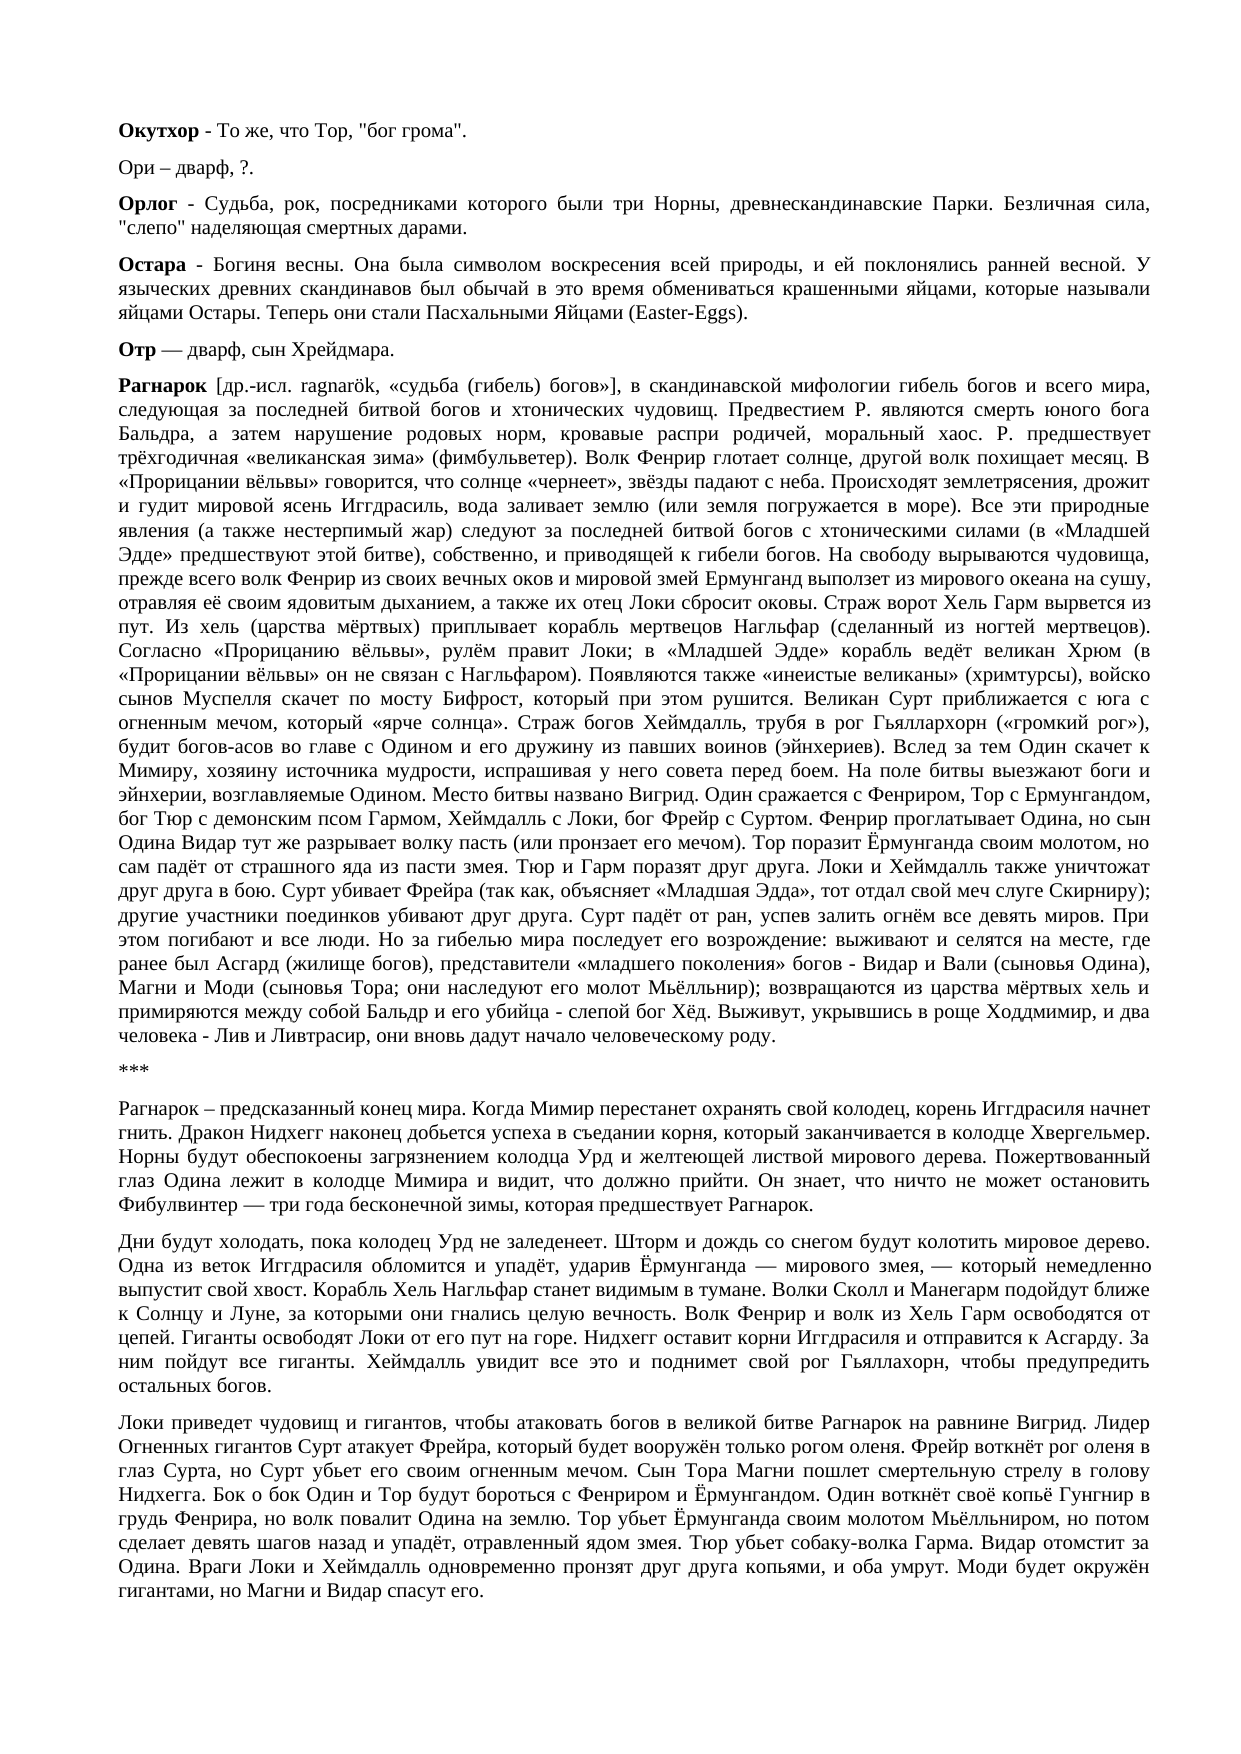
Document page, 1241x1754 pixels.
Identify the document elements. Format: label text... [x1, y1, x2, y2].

text Окутхор - То же, что Тор, "бог грома". [118, 118, 1152, 142]
text Остара - Богиня весны. Она была символом воскресения всей природы, и ей поклонялись ранней весной. У языческих древних скандинавов был обычай в это время обмениваться крашенными яйцами, которые называли яйцами Остары. Теперь они стали Пасхальными Яйцами (Easter-Eggs). [118, 252, 1152, 324]
text Ори – дварф, ?. [118, 155, 1152, 179]
text Рагнарок [др.-исл. ragnarök, «судьба (гибель) богов»], в скандинавской мифологии гибель богов и всего мира, следующая за последней битвой богов и хтонических чудовищ. Предвестием Р. являются смерть юного бога Бальдра, а затем нарушение родовых норм, кровавые распри родичей, моральный хаос. Р. предшествует трёхгодичная «великанская зима» (фимбульветер). Волк Фенрир глотает солнце, другой волк похищает месяц. В «Прорицании вёльвы» говорится, что солнце «чернеет», звёзды падают с неба. Происходят землетрясения, дрожит и гудит мировой ясень Иггдрасиль, вода заливает землю (или земля погружается в море). Все эти природные явления (а также нестерпимый жар) следуют за последней битвой богов с хтоническими силами (в «Младшей Эдде» предшествуют этой битве), собственно, и приводящей к гибели богов. На свободу вырываются чудовища, прежде всего волк Фенрир из своих вечных оков и мировой змей Ермунганд выползет из мирового океана на сушу, отравляя её своим ядовитым дыханием, а также их отец Локи сбросит оковы. Страж ворот Хель Гарм вырвется из пут. Из хель (царства мёртвых) приплывает корабль мертвецов Нагльфар (сделанный из ногтей мертвецов). Согласно «Прорицанию вёльвы», рулём правит Локи; в «Младшей Эдде» корабль ведёт великан Хрюм (в «Прорицании вёльвы» он не связан с Нагльфаром). Появляются также «инеистые великаны» (хримтурсы), войско сынов Муспелля скачет по мосту Бифрост, который при этом рушится. Великан Сурт приближается с юга с огненным мечом, который «ярче солнца». Страж богов Хеймдалль, трубя в рог Гьяллархорн («громкий рог»), будит богов-асов во главе с Одином и его дружину из павших воинов (эйнхериев). Вслед за тем Один скачет к Мимиру, хозяину источника мудрости, испрашивая у него совета перед боем. На поле битвы выезжают боги и эйнхерии, возглавляемые Одином. Место битвы названо Вигрид. Один сражается с Фенриром, Тор с Ермунгандом, бог Тюр с демонским псом Гармом, Хеймдалль с Локи, бог Фрейр с Суртом. Фенрир проглатывает Одина, но сын Одина Видар тут же разрывает волку пасть (или пронзает его мечом). Тор поразит Ёрмунганда своим молотом, но сам падёт от страшного яда из пасти змея. Тюр и Гарм поразят друг друга. Локи и Хеймдалль также уничтожат друг друга в бою. Сурт убивает Фрейра (так как, объясняет «Младшая Эдда», тот отдал свой меч слуге Скирниру); другие участники поединков убивают друг друга. Сурт падёт от ран, успев залить огнём все девять миров. При этом погибают и все люди. Но за гибелью мира последует его возрождение: выживают и селятся на месте, где ранее был Асгард (жилище богов), представители «младшего поколения» богов - Видар и Вали (сыновья Одина), Магни и Моди (сыновья Тора; они наследуют его молот Мьёлльнир); возвращаются из царства мёртвых хель и примиряются между собой Бальдр и его убийца - слепой бог Хёд. Выживут, укрывшись в роще Ходдмимир, и два человека - Лив и Ливтрасир, они вновь дадут начало человеческому роду. [118, 373, 1152, 1047]
text Рагнарок – предсказанный конец мира. Когда Мимир перестанет охранять свой колодец, корень Иггдрасиля начнет гнить. Дракон Нидхегг наконец добьется успеха в съедании корня, который заканчивается в колодце Хвергельмер. Норны будут обеспокоены загрязнением колодца Урд и желтеющей листвой мирового дерева. Пожертвованный глаз Одина лежит в колодце Мимира и видит, что должно прийти. Он знает, что ничто не может остановить Фибулвинтер — три года бесконечной зимы, которая предшествует Рагнарок. [118, 1096, 1152, 1216]
text Орлог - Судьба, рок, посредниками которого были три Норны, древнескандинавские Парки. Безличная сила, "слепо" наделяющая смертных дарами. [118, 191, 1152, 239]
text Отр — дварф, сын Хрейдмара. [118, 337, 1152, 361]
text *** [118, 1059, 1152, 1083]
text Дни будут холодать, пока колодец Урд не заледенеет. Шторм и дождь со снегом будут колотить мировое дерево. Одна из веток Иггдрасиля обломится и упадёт, ударив Ёрмунганда — мирового змея, — который немедленно выпустит свой хвост. Корабль Хель Нагльфар станет видимым в тумане. Волки Сколл и Манегарм подойдут ближе к Солнцу и Луне, за которыми они гнались целую вечность. Волк Фенрир и волк из Хель Гарм освободятся от цепей. Гиганты освободят Локи от его пут на горе. Нидхегг оставит корни Иггдрасиля и отправится к Асгарду. За ним пойдут все гиганты. Хеймдалль увидит все это и поднимет свой рог Гьяллахорн, чтобы предупредить остальных богов. [118, 1229, 1152, 1397]
text Локи приведет чудовищ и гигантов, чтобы атаковать богов в великой битве Рагнарок на равнине Вигрид. Лидер Огненных гигантов Сурт атакует Фрейра, который будет вооружён только рогом оленя. Фрейр воткнёт рог оленя в глаз Сурта, но Сурт убьет его своим огненным мечом. Сын Тора Магни пошлет смертельную стрелу в голову Нидхегга. Бок о бок Один и Тор будут бороться с Фенриром и Ёрмунгандом. Один воткнёт своё копьё Гунгнир в грудь Фенрира, но волк повалит Одина на землю. Тор убьет Ёрмунганда своим молотом Мьёлльниром, но потом сделает девять шагов назад и упадёт, отравленный ядом змея. Тюр убьет собаку-волка Гарма. Видар отомстит за Одина. Враги Локи и Хеймдалль одновременно пронзят друг друга копьями, и оба умрут. Моди будет окружён гигантами, но Магни и Видар спасут его. [118, 1410, 1152, 1602]
